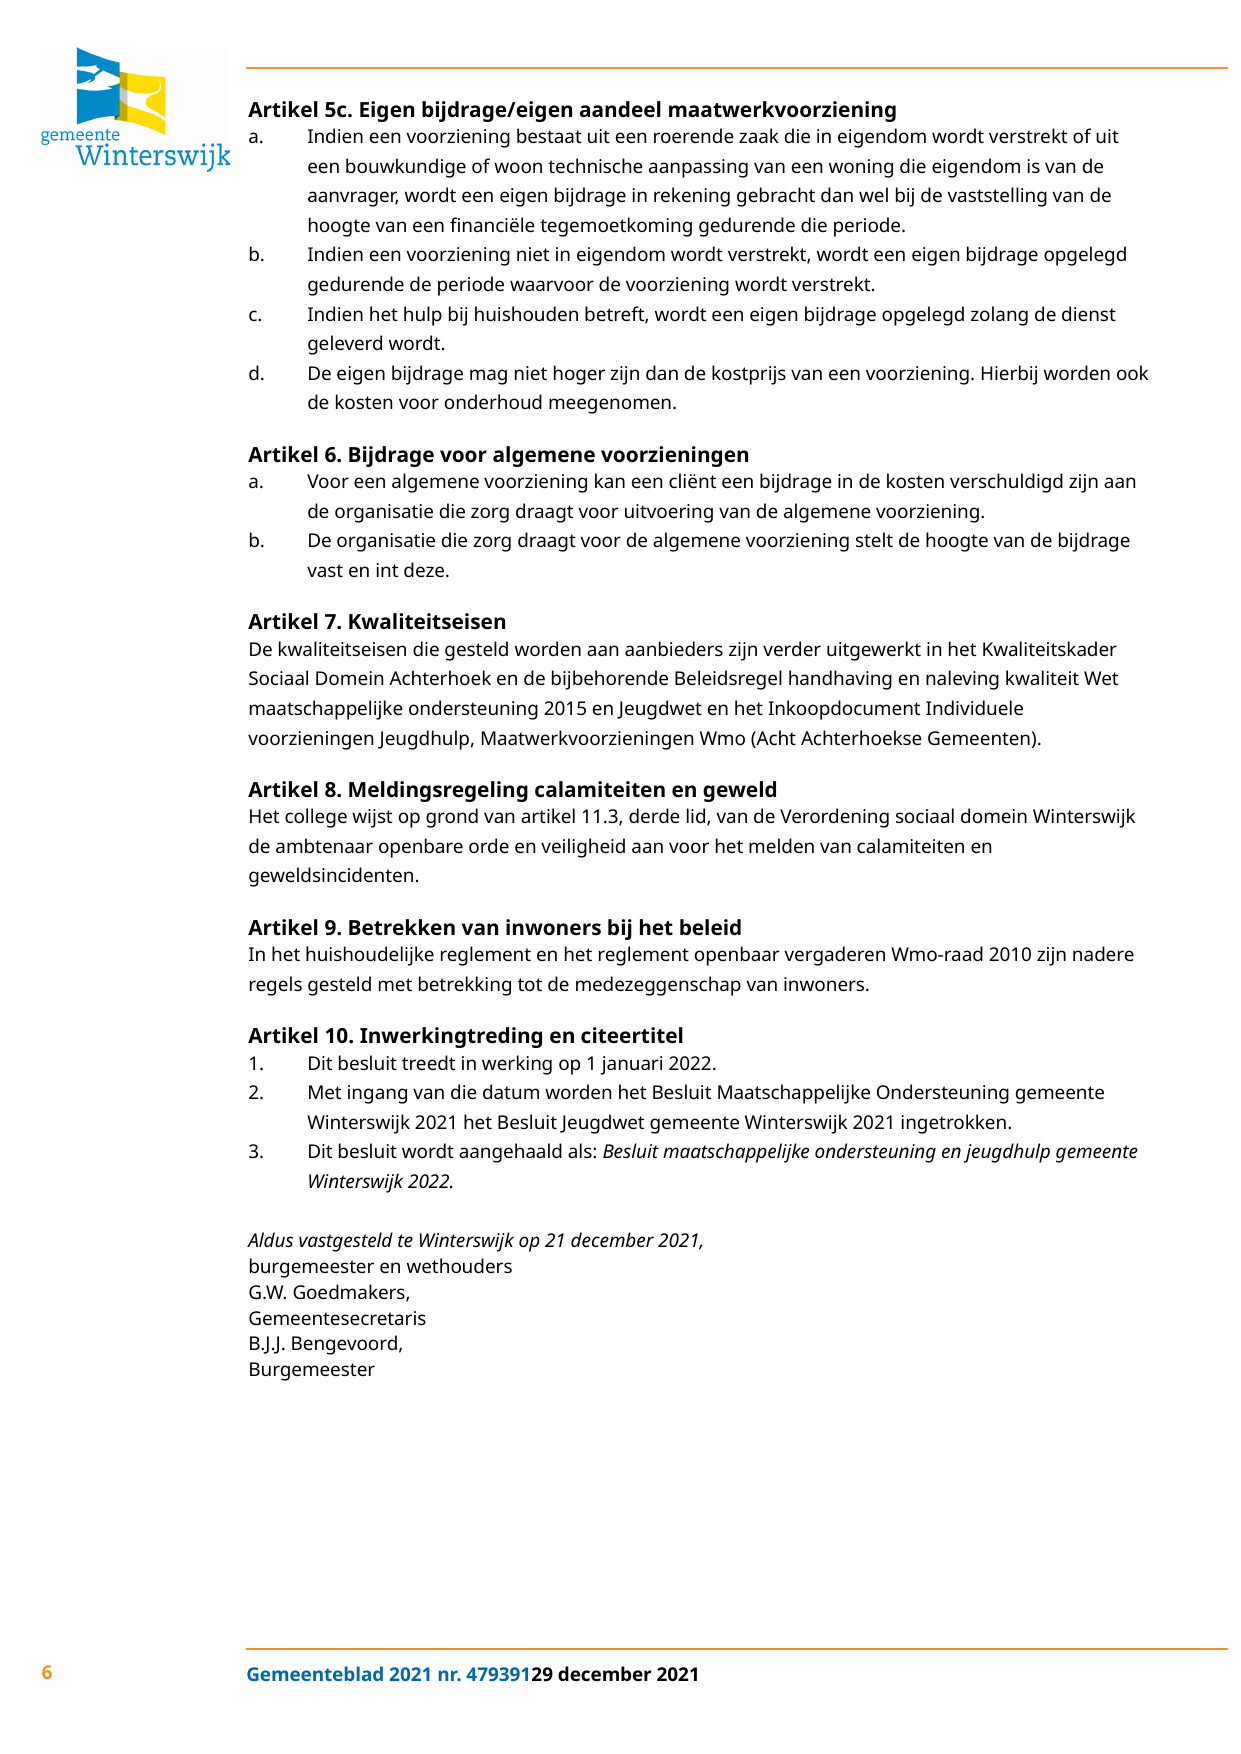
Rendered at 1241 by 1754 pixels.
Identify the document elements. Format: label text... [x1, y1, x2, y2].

text Burgemeester [248, 1356, 1152, 1382]
text burgemeester en wethouders [248, 1253, 1152, 1279]
list Dit besluit treedt in werking op 1 januari 2022. [248, 1050, 1152, 1076]
text De kwaliteitseisen die gesteld worden aan aanbieders zijn verder uitgewerkt in het Kwaliteitskader [248, 636, 1152, 662]
text Artikel 6. Bijdrage voor algemene voorzieningen [248, 440, 1152, 468]
text In het huishoudelijke reglement en het reglement openbaar vergaderen Wmo-raad 2010 zijn nadere regels gesteld met betrekking tot de medezeggenschap van inwoners. [248, 942, 1152, 997]
text G.W. Goedmakers, [248, 1279, 1152, 1305]
picture [225, 153, 231, 162]
list Dit besluit wordt aangehaald als: Besluit maatschappelijke ondersteuning en jeugdhulp gemeente Winterswijk 2022. [248, 1139, 1152, 1194]
list De organisatie die zorg draagt voor de algemene voorziening stelt de hoogte van de bijdrage vast en int deze. [248, 527, 1152, 583]
text Aldus vastgesteld te Winterswijk op 21 december 2021, [248, 1227, 1152, 1253]
list Voor een algemene voorziening kan een cliënt een bijdrage in de kosten verschuldigd zijn aan de organisatie die zorg draagt voor uitvoering van de algemene voorziening. [248, 468, 1152, 524]
list Indien een voorziening niet in eigendom wordt verstrekt, wordt een eigen bijdrage opgelegd gedurende de periode waarvoor de voorziening wordt verstrekt. [248, 242, 1152, 297]
text Artikel 7. Kwaliteitseisen [248, 607, 1152, 636]
picture [41, 47, 231, 172]
list Met ingang van die datum worden het Besluit Maatschappelijke Ondersteuning gemeente Winterswijk 2021 het Besluit Jeugdwet gemeente Winterswijk 2021 ingetrokken. [248, 1079, 1152, 1135]
text B.J.J. Bengevoord, [248, 1330, 1152, 1356]
text Sociaal Domein Achterhoek en de bijbehorende Beleidsregel handhaving en naleving kwaliteit Wet maatschappelijke ondersteuning 2015 en Jeugdwet en het Inkoopdocument Individuele voorzieningen Jeugdhulp, Maatwerkvoorzieningen Wmo (Acht Achterhoekse Gemeenten). [248, 666, 1152, 750]
list Indien een voorziening bestaat uit een roerende zaak die in eigendom wordt verstrekt of uit een bouwkundige of woon technische aanpassing van een woning die eigendom is van de aanvrager, wordt een eigen bijdrage in rekening gebracht dan wel bij de vaststelling van de hoogte van een financiële tegemoetkoming gedurende die periode. [248, 123, 1152, 238]
text Het college wijst op grond van artikel 11.3, derde lid, van de Verordening sociaal domein Winterswijk de ambtenaar openbare orde en veiligheid aan voor het melden van calamiteiten en geweldsincidenten. [248, 803, 1152, 888]
list De eigen bijdrage mag niet hoger zijn dan de kostprijs van een voorziening. Hierbij worden ook de kosten voor onderhoud meegenomen. [248, 360, 1152, 415]
text Gemeentesecretaris [248, 1305, 1152, 1330]
text Artikel 9. Betrekken van inwoners bij het beleid [248, 913, 1152, 942]
text Artikel 8. Meldingsregeling calamiteiten en geweld [248, 775, 1152, 803]
text Artikel 10. Inwerkingtreding en citeertitel [248, 1022, 1152, 1050]
list Indien het hulp bij huishouden betreft, wordt een eigen bijdrage opgelegd zolang de dienst geleverd wordt. [248, 301, 1152, 356]
text Artikel 5c. Eigen bijdrage/eigen aandeel maatwerkvoorziening [248, 95, 1152, 123]
